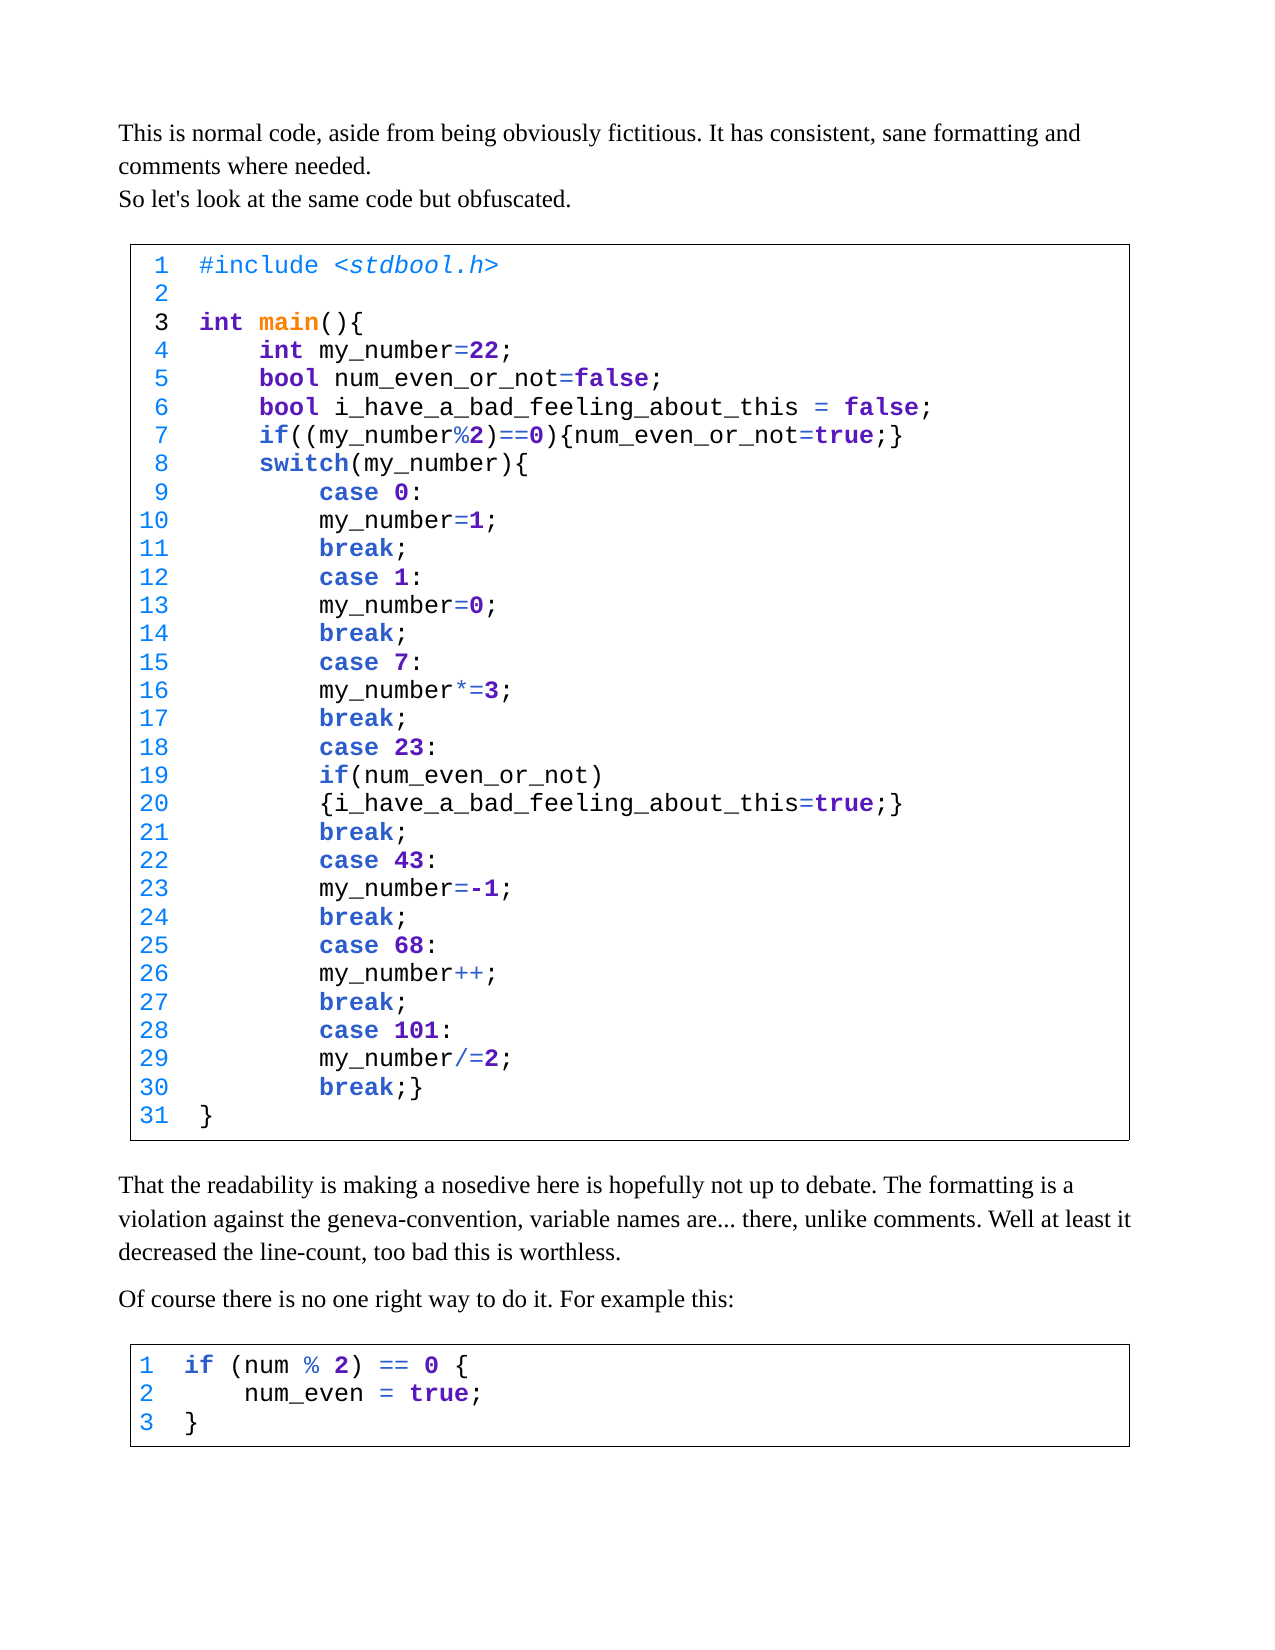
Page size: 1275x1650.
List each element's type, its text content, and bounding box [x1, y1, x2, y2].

text 27 break; [139, 989, 1120, 1018]
text 3 } [139, 1409, 1120, 1438]
text 20 {i_have_a_bad_feeling_about_this=true;} [139, 791, 1120, 819]
text Of course there is no one right way to do it. For example this: [118, 1284, 1157, 1313]
text 9 case 0: [139, 479, 1120, 508]
text 26 my_number++; [139, 961, 1120, 989]
text 31 } [139, 1103, 1120, 1131]
text 1 if (num % 2) == 0 { [139, 1353, 1120, 1381]
text 19 if(num_even_or_not) [139, 763, 1120, 791]
text 17 break; [139, 706, 1120, 734]
text This is normal code, aside from being obviously fictitious. It has consistent, sane formatting and comments where needed. So let's look at the same code but obfuscated. [118, 118, 1157, 213]
text 29 my_number/=2; [139, 1046, 1120, 1074]
text 6 bool i_have_a_bad_feeling_about_this = false; [139, 394, 1120, 423]
text 23 my_number=-1; [139, 876, 1120, 904]
text 21 break; [139, 819, 1120, 848]
text 11 break; [139, 536, 1120, 564]
text 10 my_number=1; [139, 508, 1120, 536]
text 3 int main(){ [139, 309, 1120, 338]
text That the readability is making a nosedive here is hopefully not up to debate. The formatting is a violation against the geneva-convention, variable names are... there, unlike comments. Well at least it decreased the line-count, too bad this is worthless. [118, 1171, 1157, 1265]
text 24 break; [139, 904, 1120, 933]
text 18 case 23: [139, 734, 1120, 763]
text 25 case 68: [139, 933, 1120, 961]
text 2 num_even = true; [139, 1381, 1120, 1409]
text 22 case 43: [139, 848, 1120, 876]
text 16 my_number*=3; [139, 678, 1120, 706]
text 15 case 7: [139, 649, 1120, 678]
text 28 case 101: [139, 1018, 1120, 1046]
text 30 break;} [139, 1074, 1120, 1103]
text 12 case 1: [139, 564, 1120, 593]
text 1 #include <stdbool.h> [139, 253, 1120, 281]
text 14 break; [139, 621, 1120, 649]
text 4 int my_number=22; [139, 338, 1120, 366]
text 13 my_number=0; [139, 593, 1120, 621]
text 2 [139, 281, 1120, 309]
text 7 if((my_number%2)==0){num_even_or_not=true;} [139, 423, 1120, 451]
text 5 bool num_even_or_not=false; [139, 366, 1120, 394]
text 8 switch(my_number){ [139, 451, 1120, 479]
